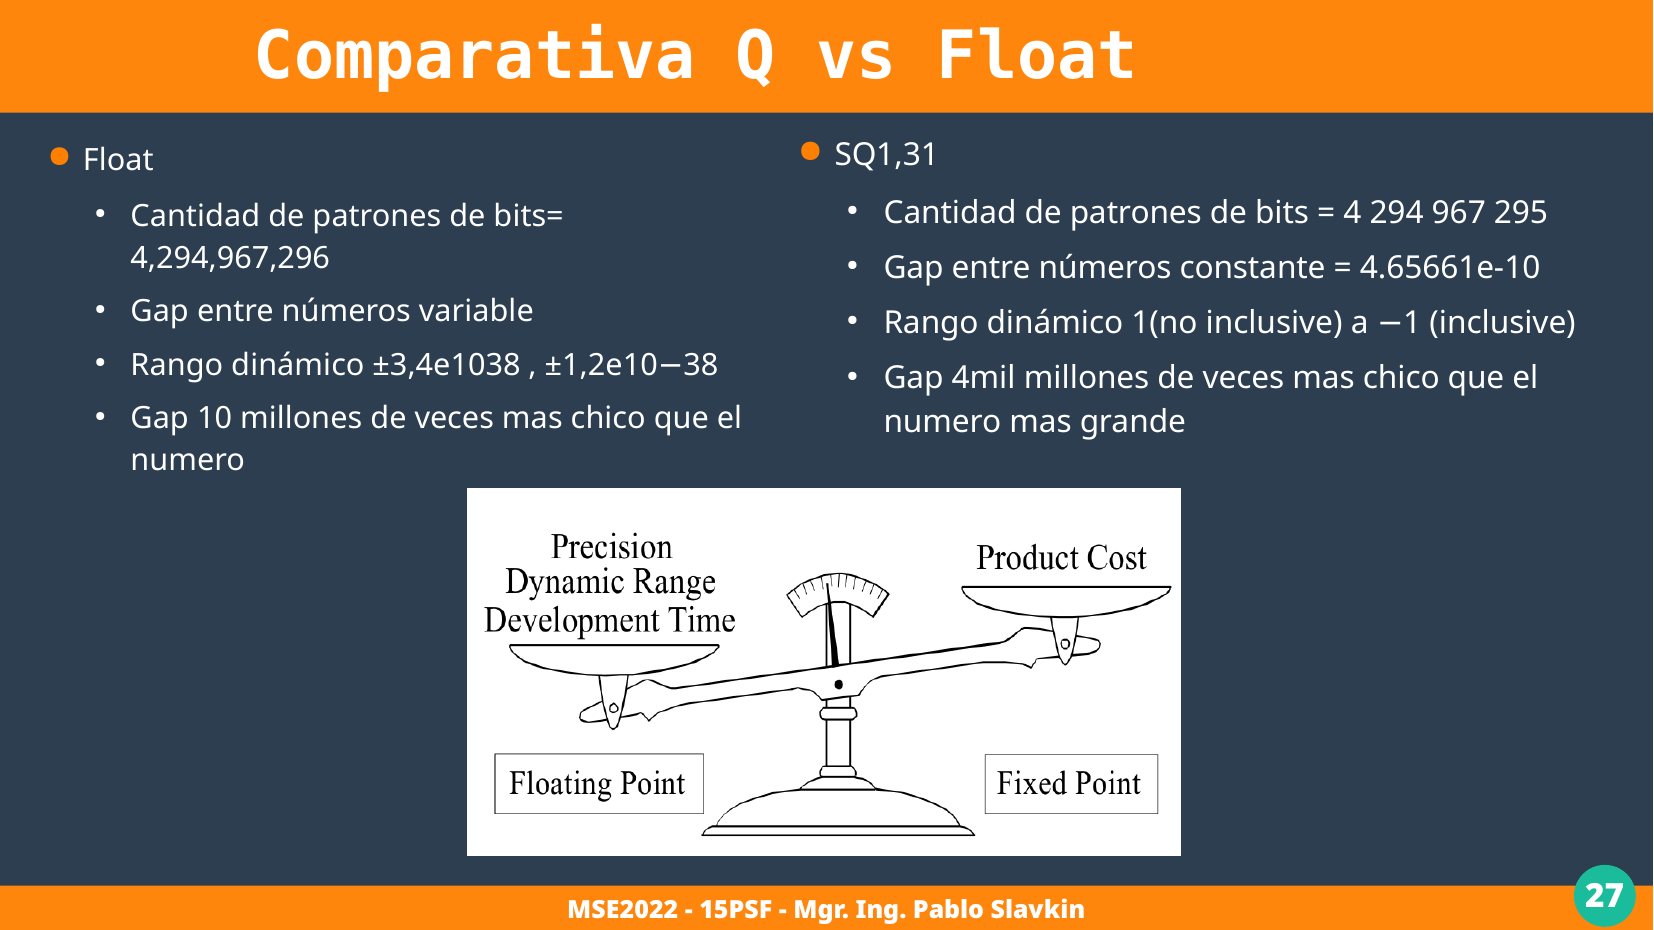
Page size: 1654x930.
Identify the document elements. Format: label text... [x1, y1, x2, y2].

list Float Cantidad de patrones de bits= 4,294,967,296 Gap entre números variable Rango dinámico ±3,4e1038 , ±1,2e10−38 Gap 10 millones de veces mas chico que el numero [35, 137, 751, 488]
list SQ1,31 Cantidad de patrones de bits = 4 294 967 295 Gap entre números constante = 4.65661e-10 Rango dinámico 1(no inclusive) a −1 (inclusive) Gap 4mil millones de veces mas chico que el numero mas grande [785, 131, 1613, 450]
title Comparativa Q vs Float [253, 16, 1653, 113]
picture [467, 488, 1181, 856]
